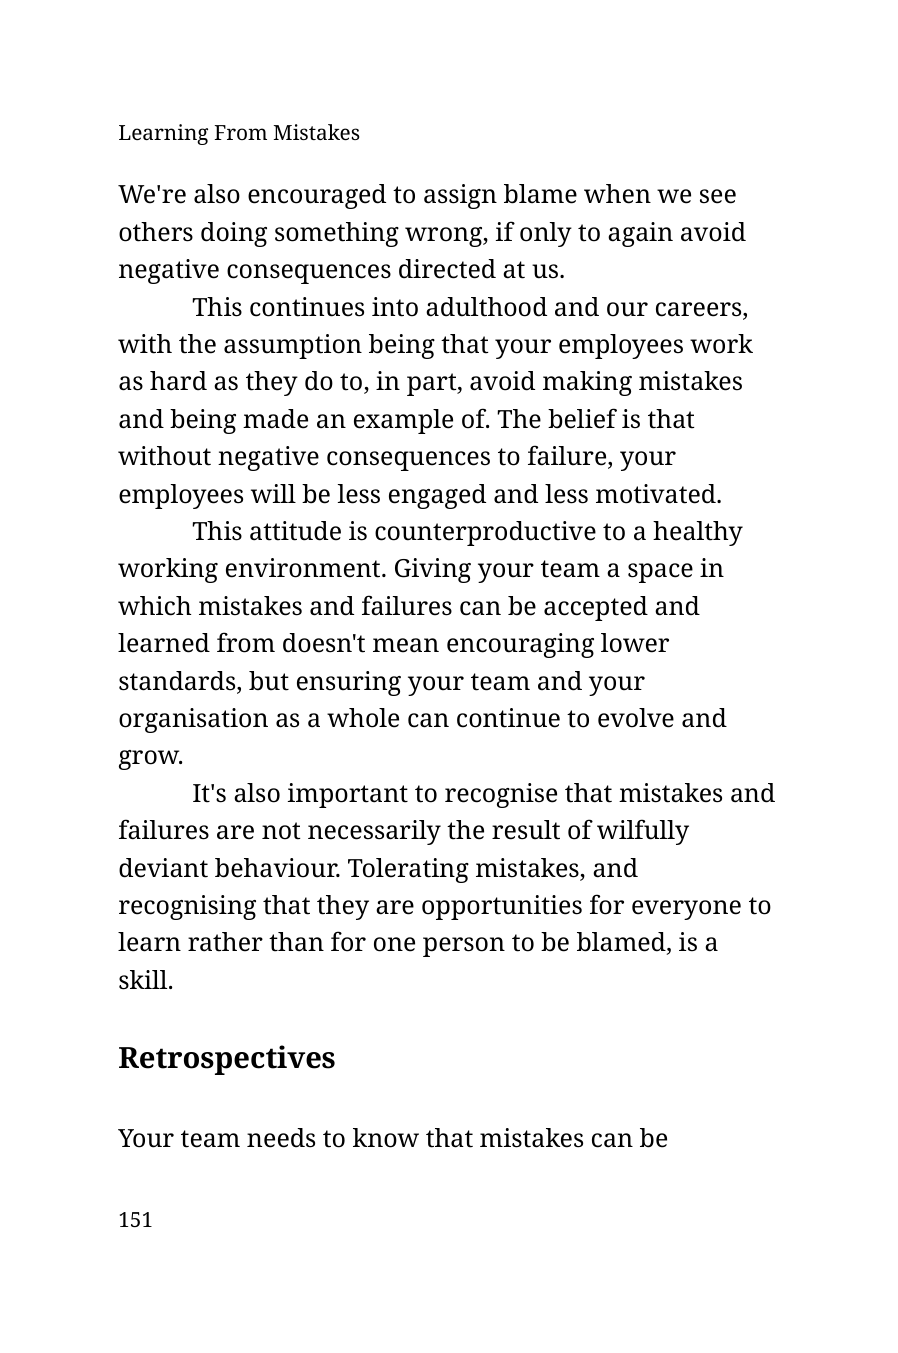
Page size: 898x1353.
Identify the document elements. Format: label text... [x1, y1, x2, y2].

text It's also important to recognise that mistakes and failures are not necessarily the result of wilfully deviant behaviour. Tolerating mistakes, and recognising that they are opportunities for everyone to learn rather than for one person to be blamed, is a skill. [118, 775, 779, 996]
text We're also encouraged to assign blame when we see others doing something wrong, if only to again avoid negative consequences directed at us. [118, 177, 779, 286]
text This continues into adulthood and our careers, with the assumption being that your employees work as hard as they do to, in part, avoid making mistakes and being made an example of. The belief is that without negative consequences to failure, your employees will be less engaged and less motivated. [118, 289, 779, 510]
subtitle Retrospectives [118, 1037, 779, 1077]
text Your team needs to know that mistakes can be [118, 1121, 779, 1155]
text This attitude is counterproductive to a healthy working environment. Giving your team a space in which mistakes and failures can be accepted and learned from doesn't mean encouraging lower standards, but ensuring your team and your organisation as a whole can continue to evolve and grow. [118, 514, 779, 772]
